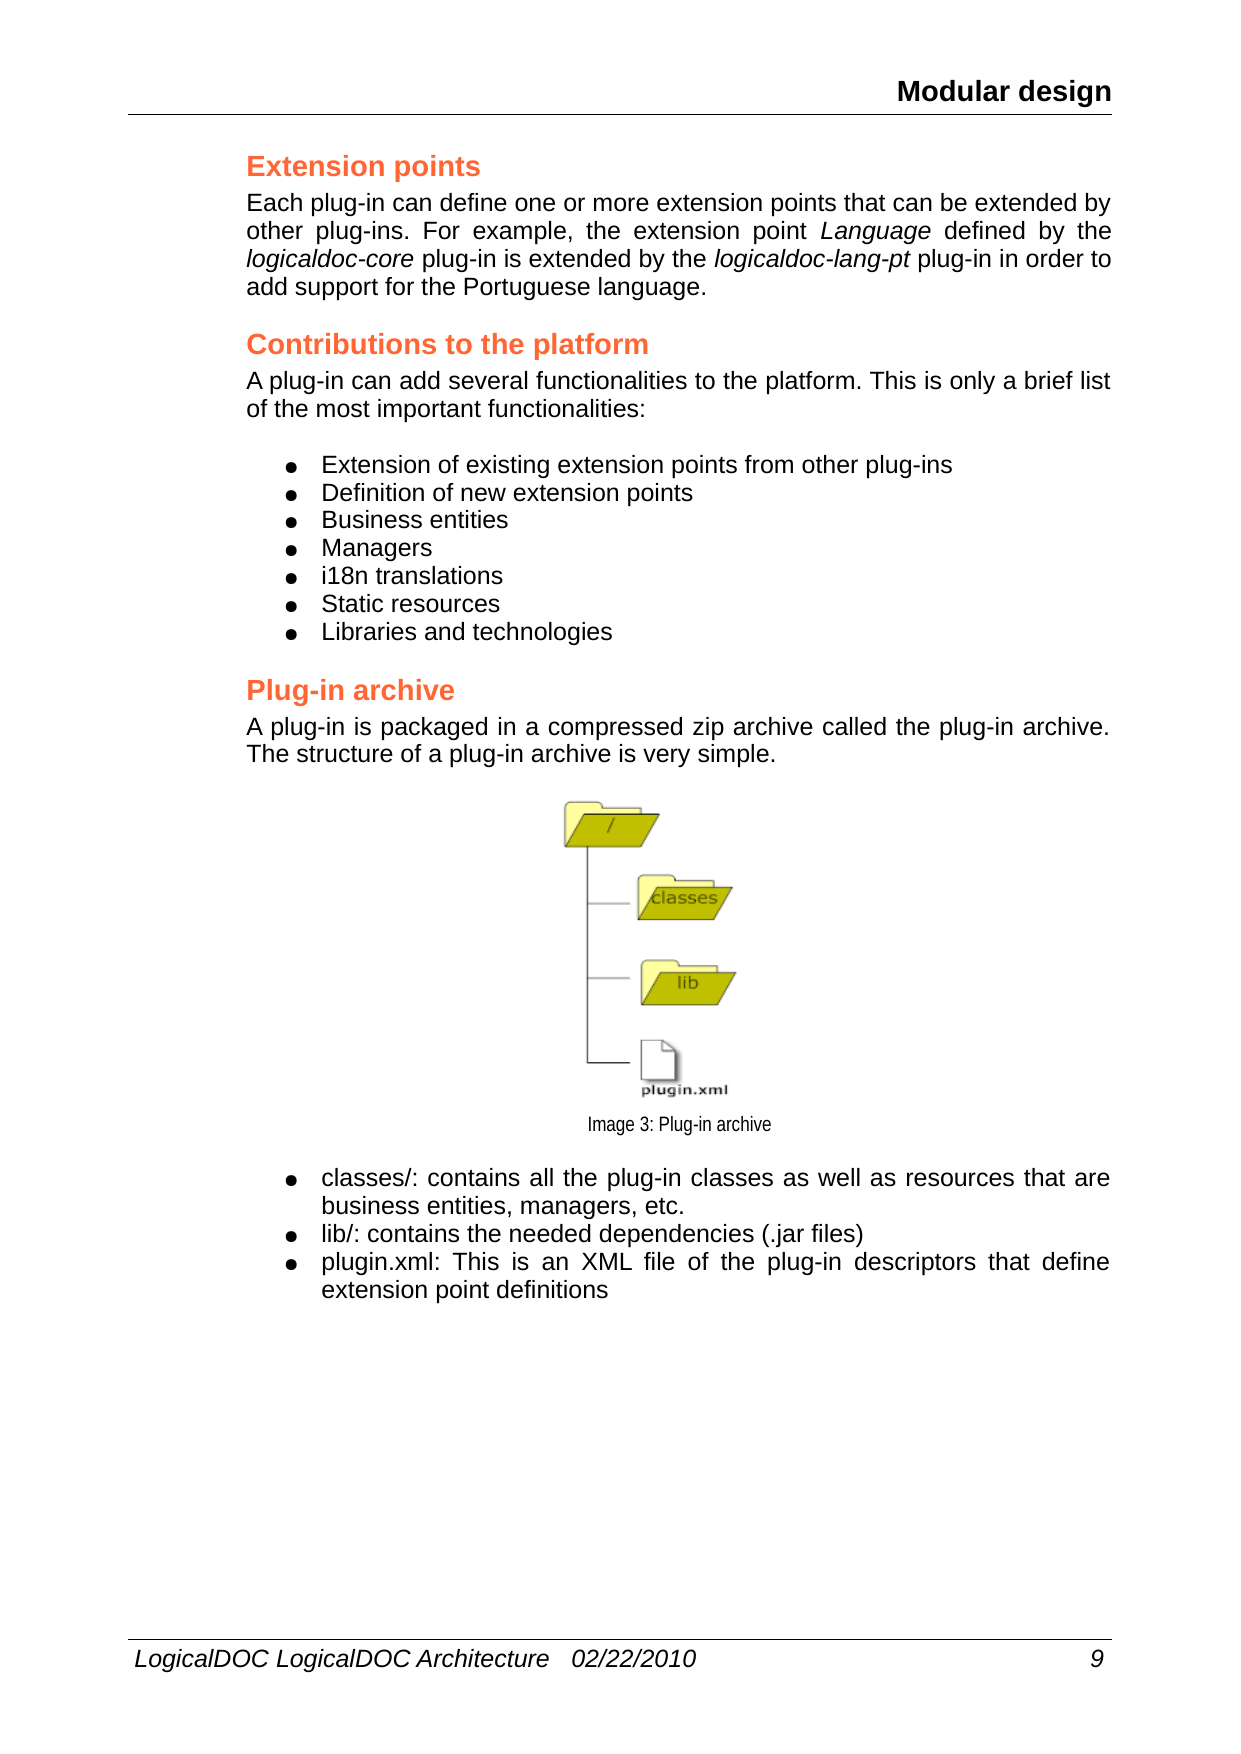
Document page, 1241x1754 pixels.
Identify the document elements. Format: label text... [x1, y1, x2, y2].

list Extension of existing extension points from other plug-ins [284, 450, 1112, 478]
list plugin.xml: This is an XML file of the plug-in descriptors that define extension point definitions [284, 1248, 1112, 1303]
list lib/: contains the needed dependencies (.jar files) [284, 1220, 1112, 1248]
text Each plug-in can define one or more extension points that can be extended by other plug-ins. For example, the extension point Language defined by the logicaldoc-core plug-in is extended by the logicaldoc-lang-pt plug-in in order to add support for the Portuguese language. [246, 188, 1112, 300]
list Business entities [284, 506, 1112, 534]
subtitle Extension points [246, 150, 1112, 183]
text A plug-in is packaged in a compressed zip archive called the plug-in archive. The structure of a plug-in archive is very simple. [246, 712, 1112, 768]
list classes/: contains all the plug-in classes as well as resources that are business entities, managers, etc. [284, 1164, 1112, 1220]
subtitle Contributions to the platform [246, 328, 1112, 361]
list Libraries and technologies [284, 618, 1112, 646]
list i18n translations [284, 562, 1112, 590]
picture [556, 790, 754, 1112]
text Image 3: Plug-in archive [545, 1112, 814, 1136]
text A plug-in can add several functionalities to the platform. This is only a brief list of the most important functionalities: [246, 367, 1112, 422]
subtitle Plug-in archive [246, 674, 1112, 706]
list Managers [284, 534, 1112, 562]
list Static resources [284, 590, 1112, 618]
list Definition of new extension points [284, 478, 1112, 506]
